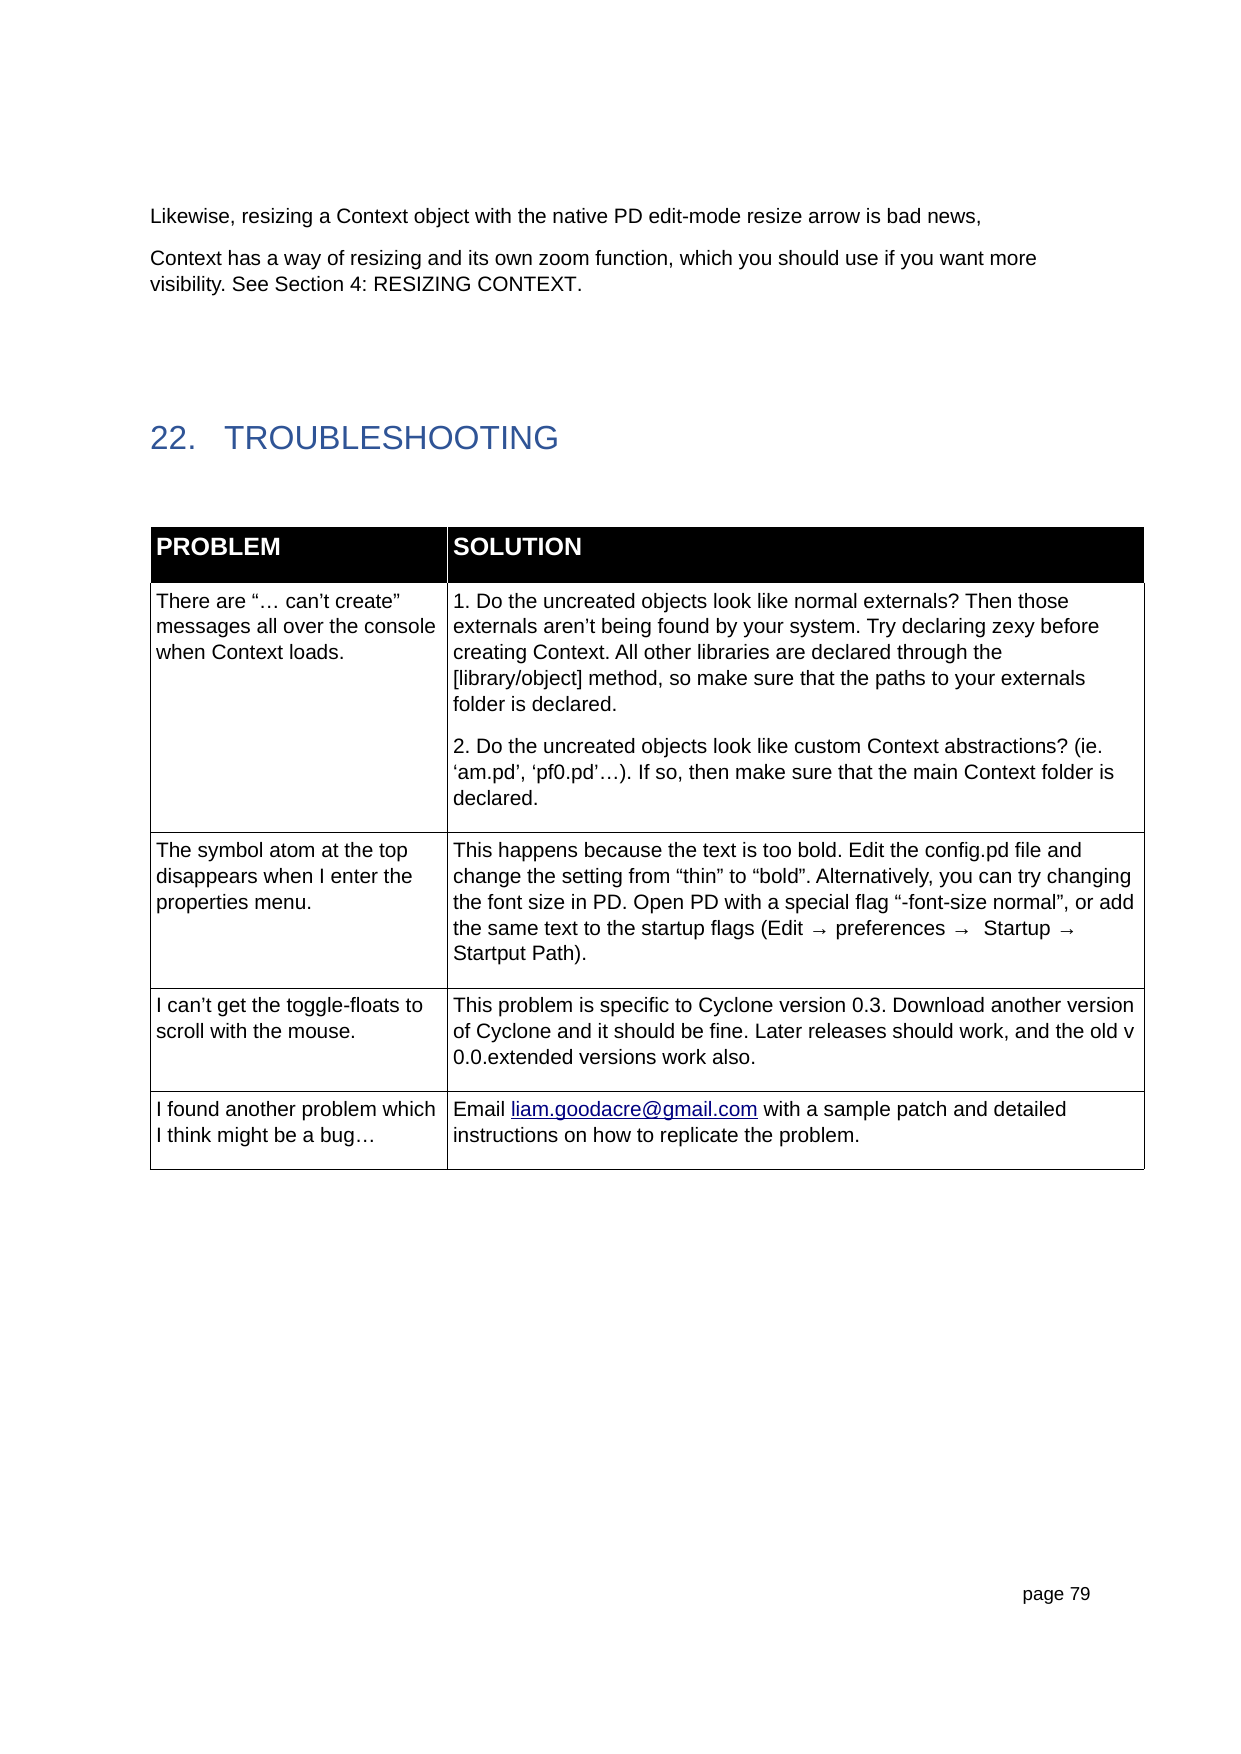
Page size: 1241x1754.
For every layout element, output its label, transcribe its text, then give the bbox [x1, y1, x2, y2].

table_cell This happens because the text is too bold. Edit the config.pd file and change the setting from “thin” to “bold”. Alternatively, you can try changing the font size in PD. Open PD with a special flag “-font-size normal”, or add the same text to the startup flags (Edit → preferences → Startup → Startput Path). [448, 833, 1144, 987]
table_cell Email liam.goodacre@gmail.com with a sample patch and detailed instructions on how to replicate the problem. [448, 1092, 1144, 1169]
table_cell I can’t get the toggle-floats to scroll with the mouse. [151, 989, 447, 1091]
table_cell There are “… can’t create” messages all over the console when Context loads. [151, 584, 447, 832]
table_header PROBLEM [151, 527, 447, 583]
text Context has a way of resizing and its own zoom function, which you should use if you want more visibility. See Section 4: RESIZING CONTEXT. [150, 246, 1090, 296]
table_cell I found another problem which I think might be a bug… [151, 1092, 447, 1169]
table_cell The symbol atom at the top disappears when I enter the properties menu. [151, 833, 447, 987]
table_cell This problem is specific to Cyclone version 0.3. Download another version of Cyclone and it should be fine. Later releases should work, and the old v 0.0.extended versions work also. [448, 989, 1144, 1091]
table_cell 1. Do the uncreated objects look like normal externals? Then those externals aren’t being found by your system. Try declaring zexy before creating Context. All other libraries are declared through the [library/object] method, so make sure that the paths to your externals folder is declared. 2. Do the uncreated objects look like custom Context abstractions? (ie. ‘am.pd’, ‘pf0.pd’…). If so, then make sure that the main Context folder is declared. [448, 584, 1144, 832]
text Likewise, resizing a Context object with the native PD edit-mode resize arrow is bad news, [150, 203, 1090, 227]
subtitle TROUBLESHOOTING [150, 418, 1090, 456]
table_header SOLUTION [448, 527, 1144, 583]
